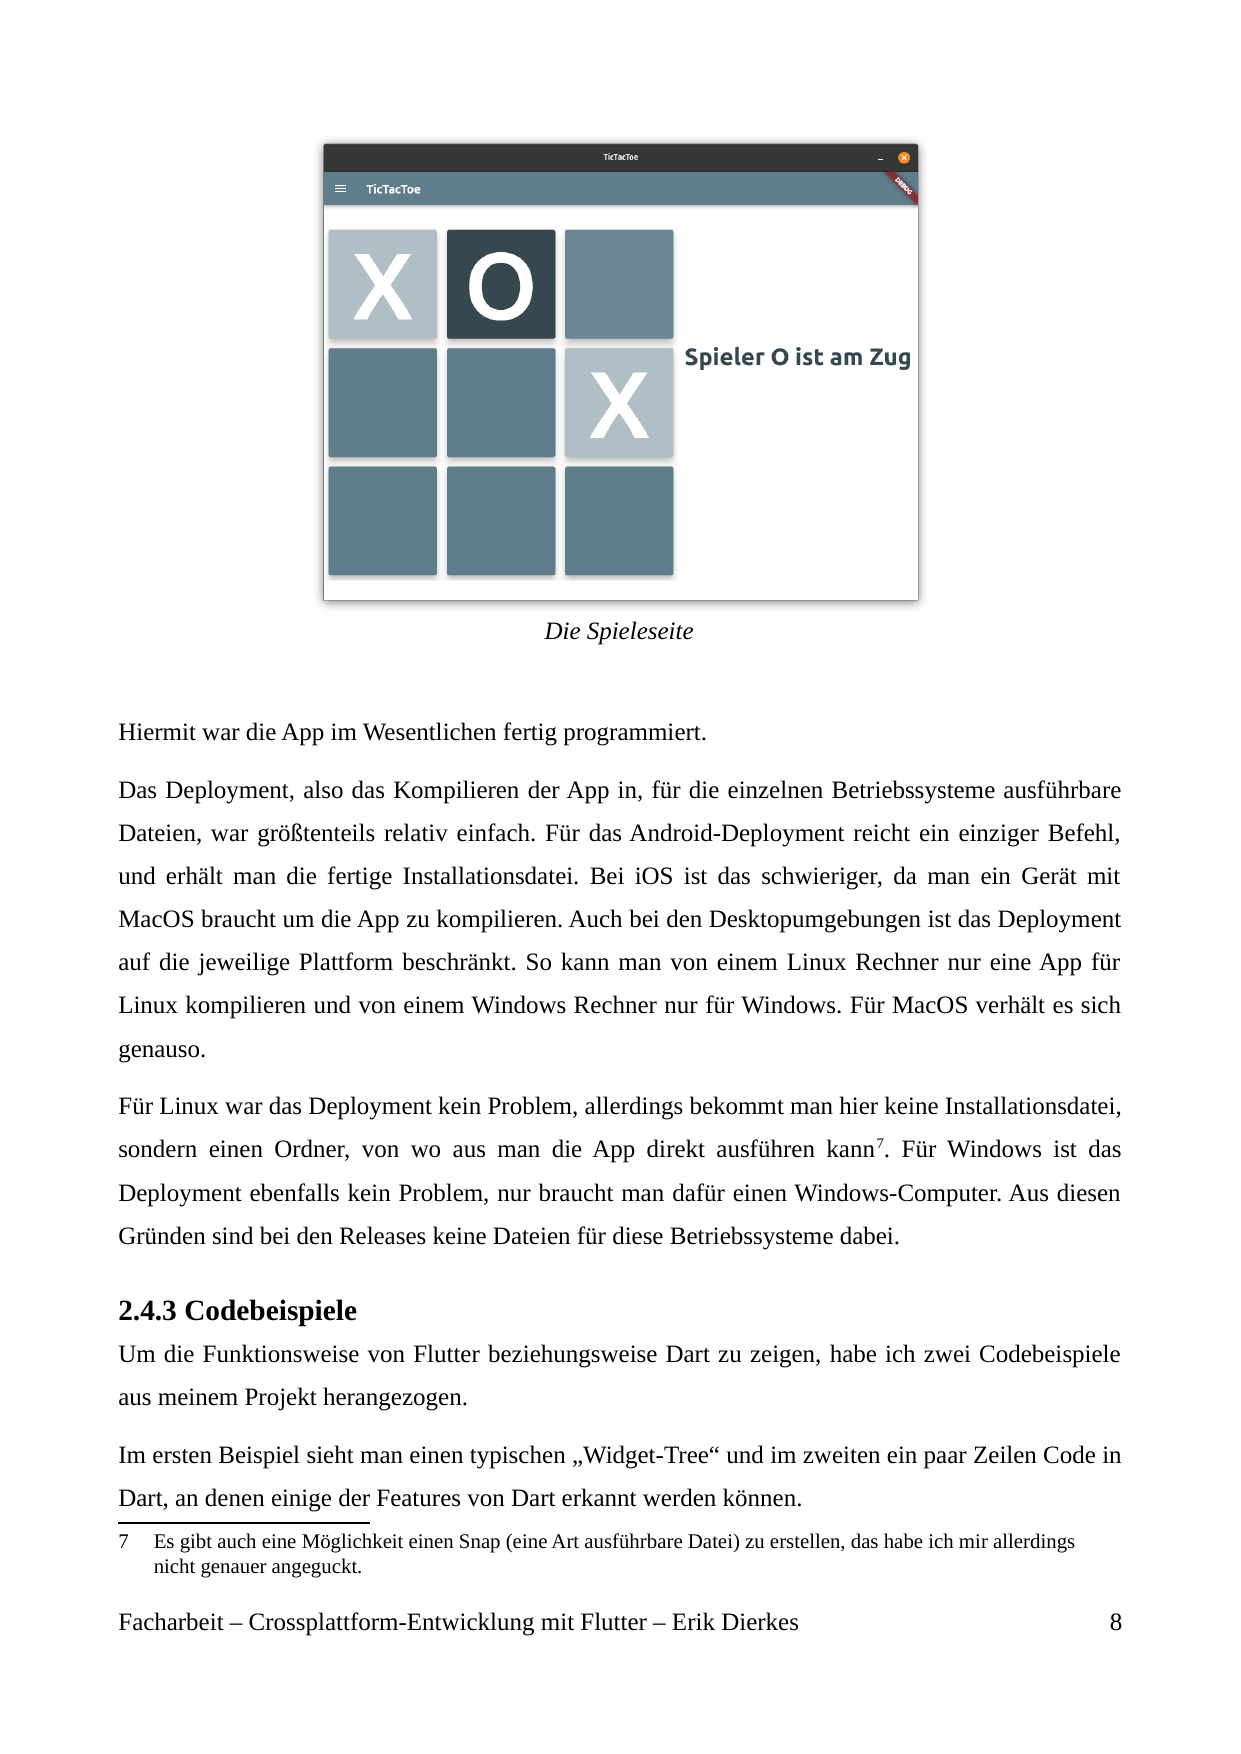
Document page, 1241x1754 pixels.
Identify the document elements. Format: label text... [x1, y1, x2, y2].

text Um die Funktionsweise von Flutter beziehungsweise Dart zu zeigen, habe ich zwei Codebeispiele aus meinem Projekt herangezogen. [118, 1339, 1122, 1411]
text Für Linux war das Deployment kein Problem, allerdings bekommt man hier keine Installationsdatei, sondern einen Ordner, von wo aus man die App direkt ausführen kann. Für Windows ist das Deployment ebenfalls kein Problem, nur braucht man dafür einen Windows-Computer. Aus diesen Gründen sind bei den Releases keine Dateien für diese Betriebssysteme dabei. [118, 1091, 1122, 1249]
text Das Deployment, also das Kompilieren der App in, für die einzelnen Betriebssysteme ausführbare Dateien, war größtenteils relativ einfach. Für das Android-Deployment reicht ein einziger Befehl, und erhält man die fertige Installationsdatei. Bei iOS ist das schwieriger, da man ein Gerät mit MacOS braucht um die App zu kompilieren. Auch bei den Desktopumgebungen ist das Deployment auf die jeweilige Plattform beschränkt. So kann man von einem Linux Rechner nur eine App für Linux kompilieren und von einem Windows Rechner nur für Windows. Für MacOS verhält es sich genauso. [118, 775, 1122, 1062]
picture [308, 130, 933, 617]
text Die Spieleseite [308, 617, 932, 645]
subtitle 2.4.3 Codebeispiele [118, 1293, 1122, 1327]
text Hiermit war die App im Wesentlichen fertig programmiert. [118, 717, 1122, 746]
text Im ersten Beispiel sieht man einen typischen „Widget-Tree“ und im zweiten ein paar Zeilen Code in Dart, an denen einige der Features von Dart erkannt werden können. [118, 1440, 1122, 1512]
text Es gibt auch eine Möglichkeit einen Snap (eine Art ausführbare Datei) zu erstellen, das habe ich mir allerdings nicht genauer angeguckt. [118, 1529, 1122, 1578]
